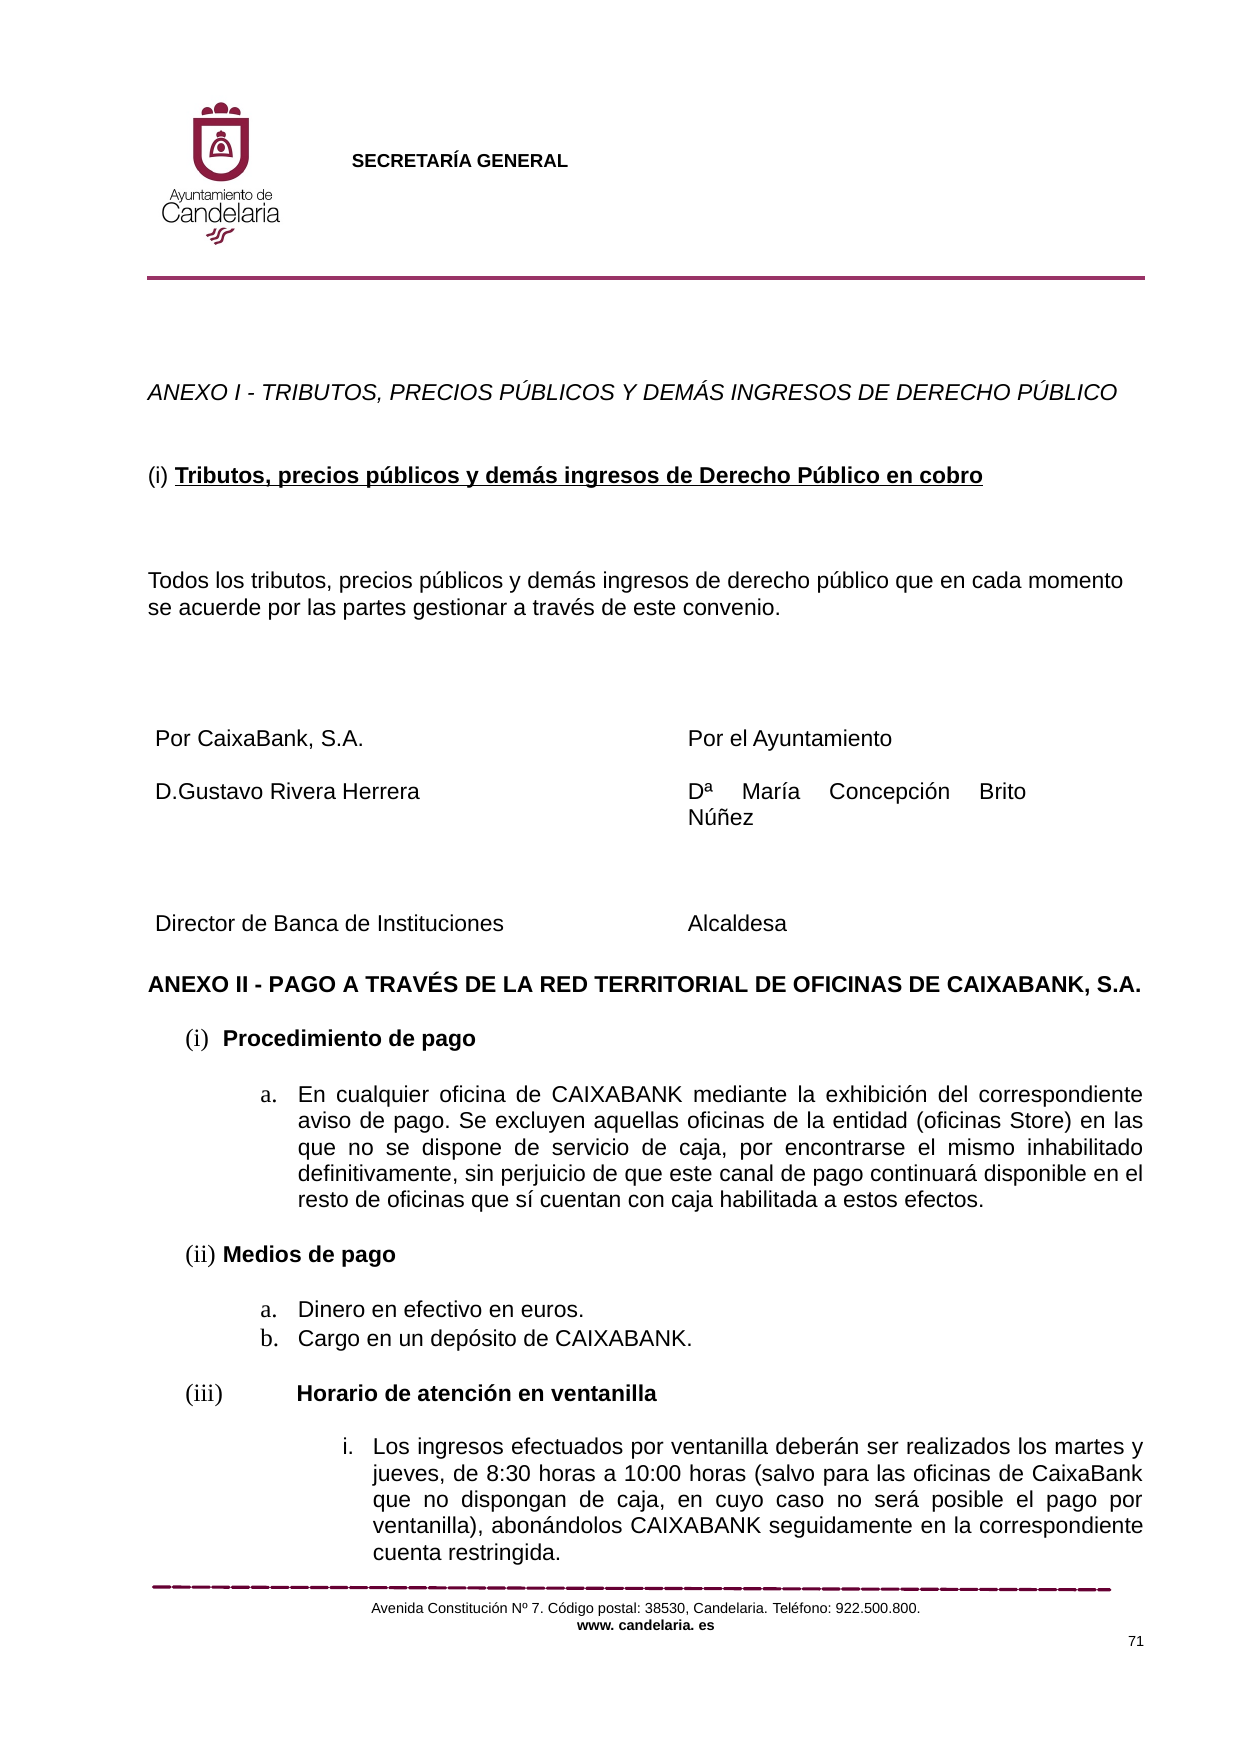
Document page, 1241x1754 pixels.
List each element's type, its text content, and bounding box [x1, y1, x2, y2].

list En cualquier oficina de CAIXABANK mediante la exhibición del correspondiente aviso de pago. Se excluyen aquellas oficinas de la entidad (oficinas Store) en las que no se dispone de servicio de caja, por encontrarse el mismo inhabilitado definitivamente, sin perjuicio de que este canal de pago continuará disponible en el resto de oficinas que sí cuentan con caja habilitada a estos efectos. [260, 1079, 1144, 1213]
table_cell [731, 295, 1102, 348]
text ANEXO I - TRIBUTOS, PRECIOS PÚBLICOS Y DEMÁS INGRESOS DE DERECHO PÚBLICO [148, 378, 1144, 405]
list Medios de pago [185, 1239, 1144, 1268]
table_cell Alcaldesa [680, 910, 1033, 936]
list Dinero en efectivo en euros. [260, 1294, 1144, 1323]
table_header [523, 725, 680, 752]
table_cell [148, 295, 554, 348]
table_cell D.Gustavo Rivera Herrera [148, 752, 522, 910]
table_cell [523, 910, 680, 936]
table_cell [731, 348, 1102, 374]
list Los ingresos efectuados por ventanilla deberán ser realizados los martes y jueves, de 8:30 horas a 10:00 horas (salvo para las oficinas de CaixaBank que no dispongan de caja, en cuyo caso no será posible el pago por ventanilla), abonándolos CAIXABANK seguidamente en la correspondiente cuenta restringida. [354, 1433, 1144, 1565]
table_cell [554, 295, 731, 348]
table_cell [523, 752, 680, 910]
text Todos los tributos, precios públicos y demás ingresos de derecho público que en cada momento se acuerde por las partes gestionar a través de este convenio. [148, 567, 1144, 620]
list Horario de atención en ventanilla [185, 1378, 1144, 1407]
table_header Por CaixaBank, S.A. [148, 725, 522, 752]
table_cell Dª María Concepción Brito Núñez [680, 752, 1033, 910]
table_cell Director de Banca de Instituciones [148, 910, 522, 936]
table_cell [554, 348, 731, 374]
table_header Por el Ayuntamiento [680, 725, 1033, 752]
text (i) Tributos, precios públicos y demás ingresos de Derecho Público en cobro [148, 462, 1144, 488]
list Procedimiento de pago [185, 1023, 1144, 1052]
table_cell [148, 348, 554, 374]
text ANEXO II - PAGO A TRAVÉS DE LA RED TERRITORIAL DE OFICINAS DE CAIXABANK, S.A. [148, 971, 1144, 997]
list Cargo en un depósito de CAIXABANK. [260, 1323, 1144, 1352]
